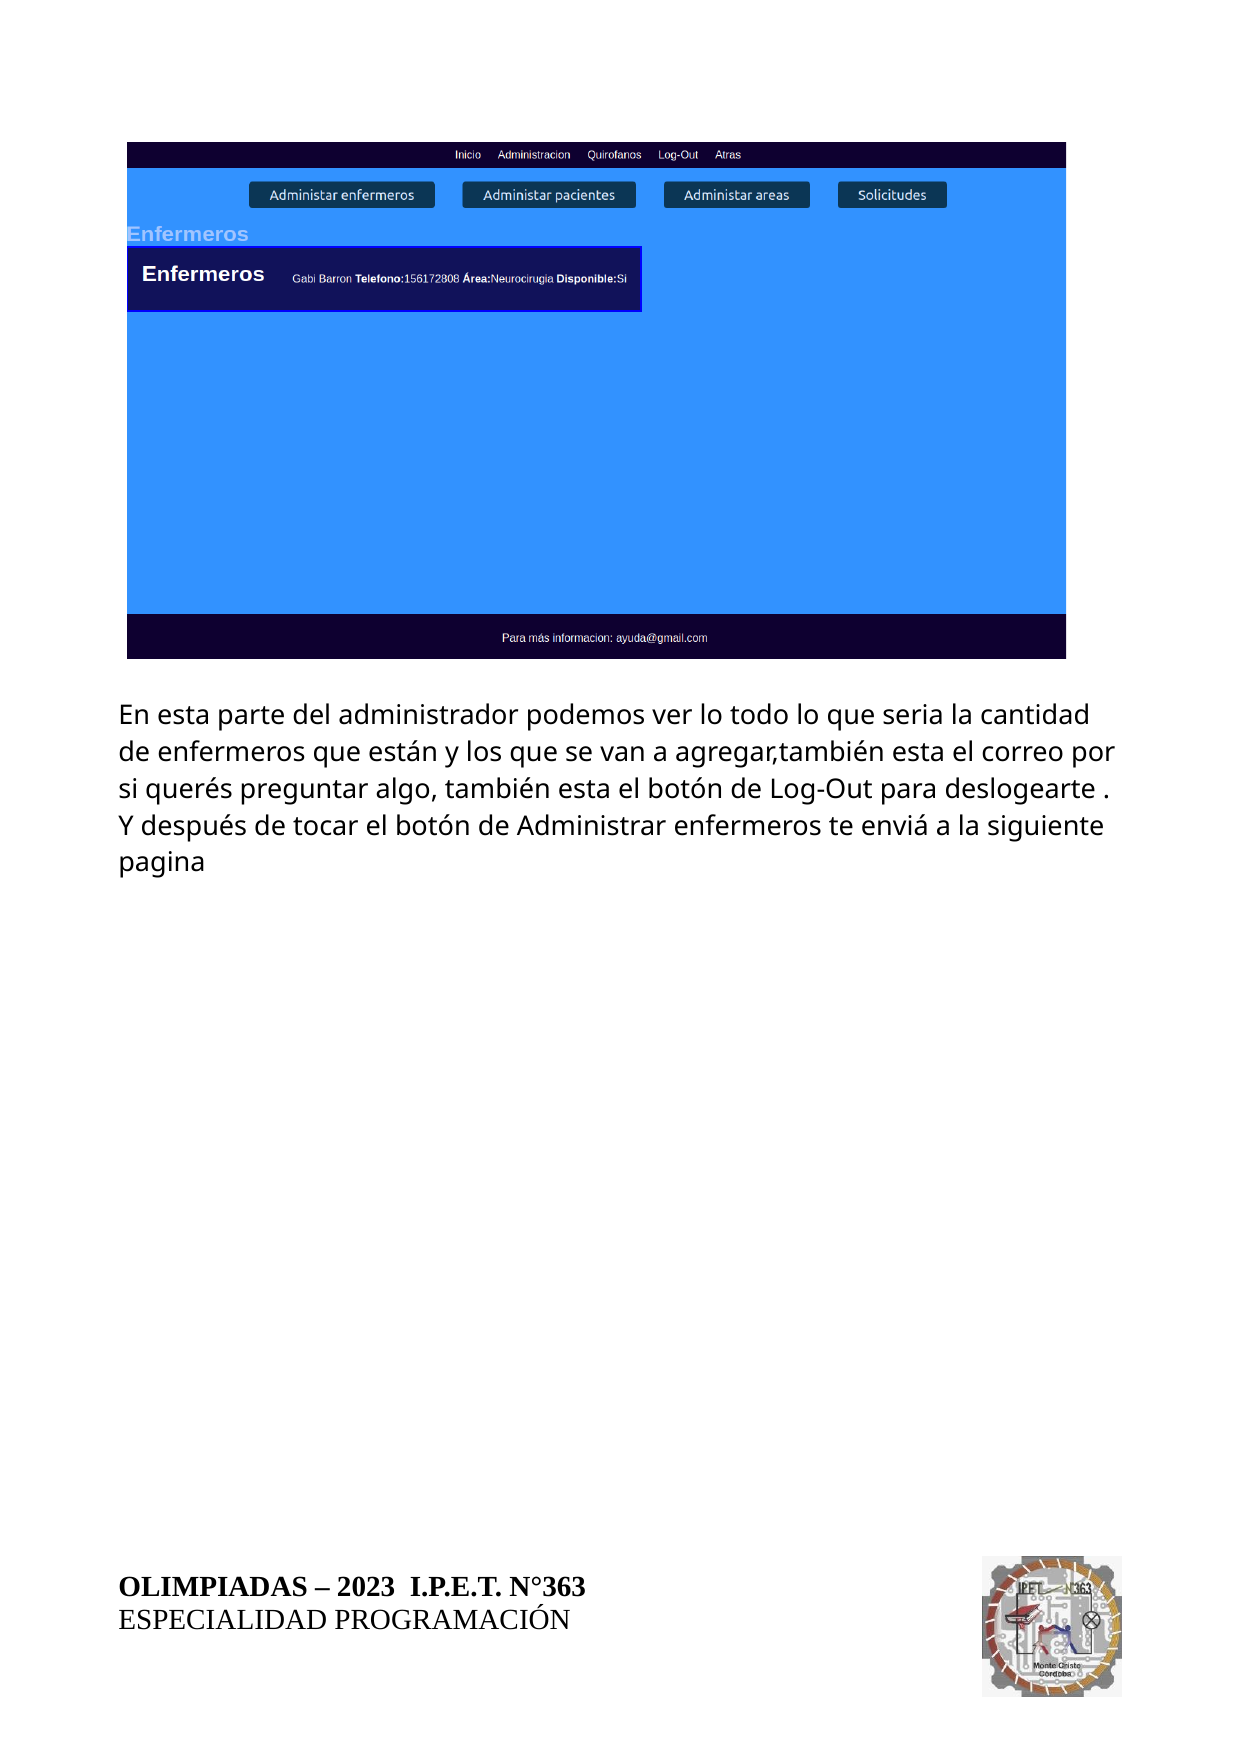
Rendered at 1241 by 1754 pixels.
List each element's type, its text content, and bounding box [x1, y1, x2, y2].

picture [982, 1556, 1122, 1697]
picture [127, 142, 1067, 659]
text En esta parte del administrador podemos ver lo todo lo que seria la cantidad de enfermeros que están y los que se van a agregar,también esta el correo por si querés preguntar algo, también esta el botón de Log-Out para deslogearte . Y después de tocar el botón de Administrar enfermeros te enviá a la siguiente pagina [118, 695, 1122, 880]
